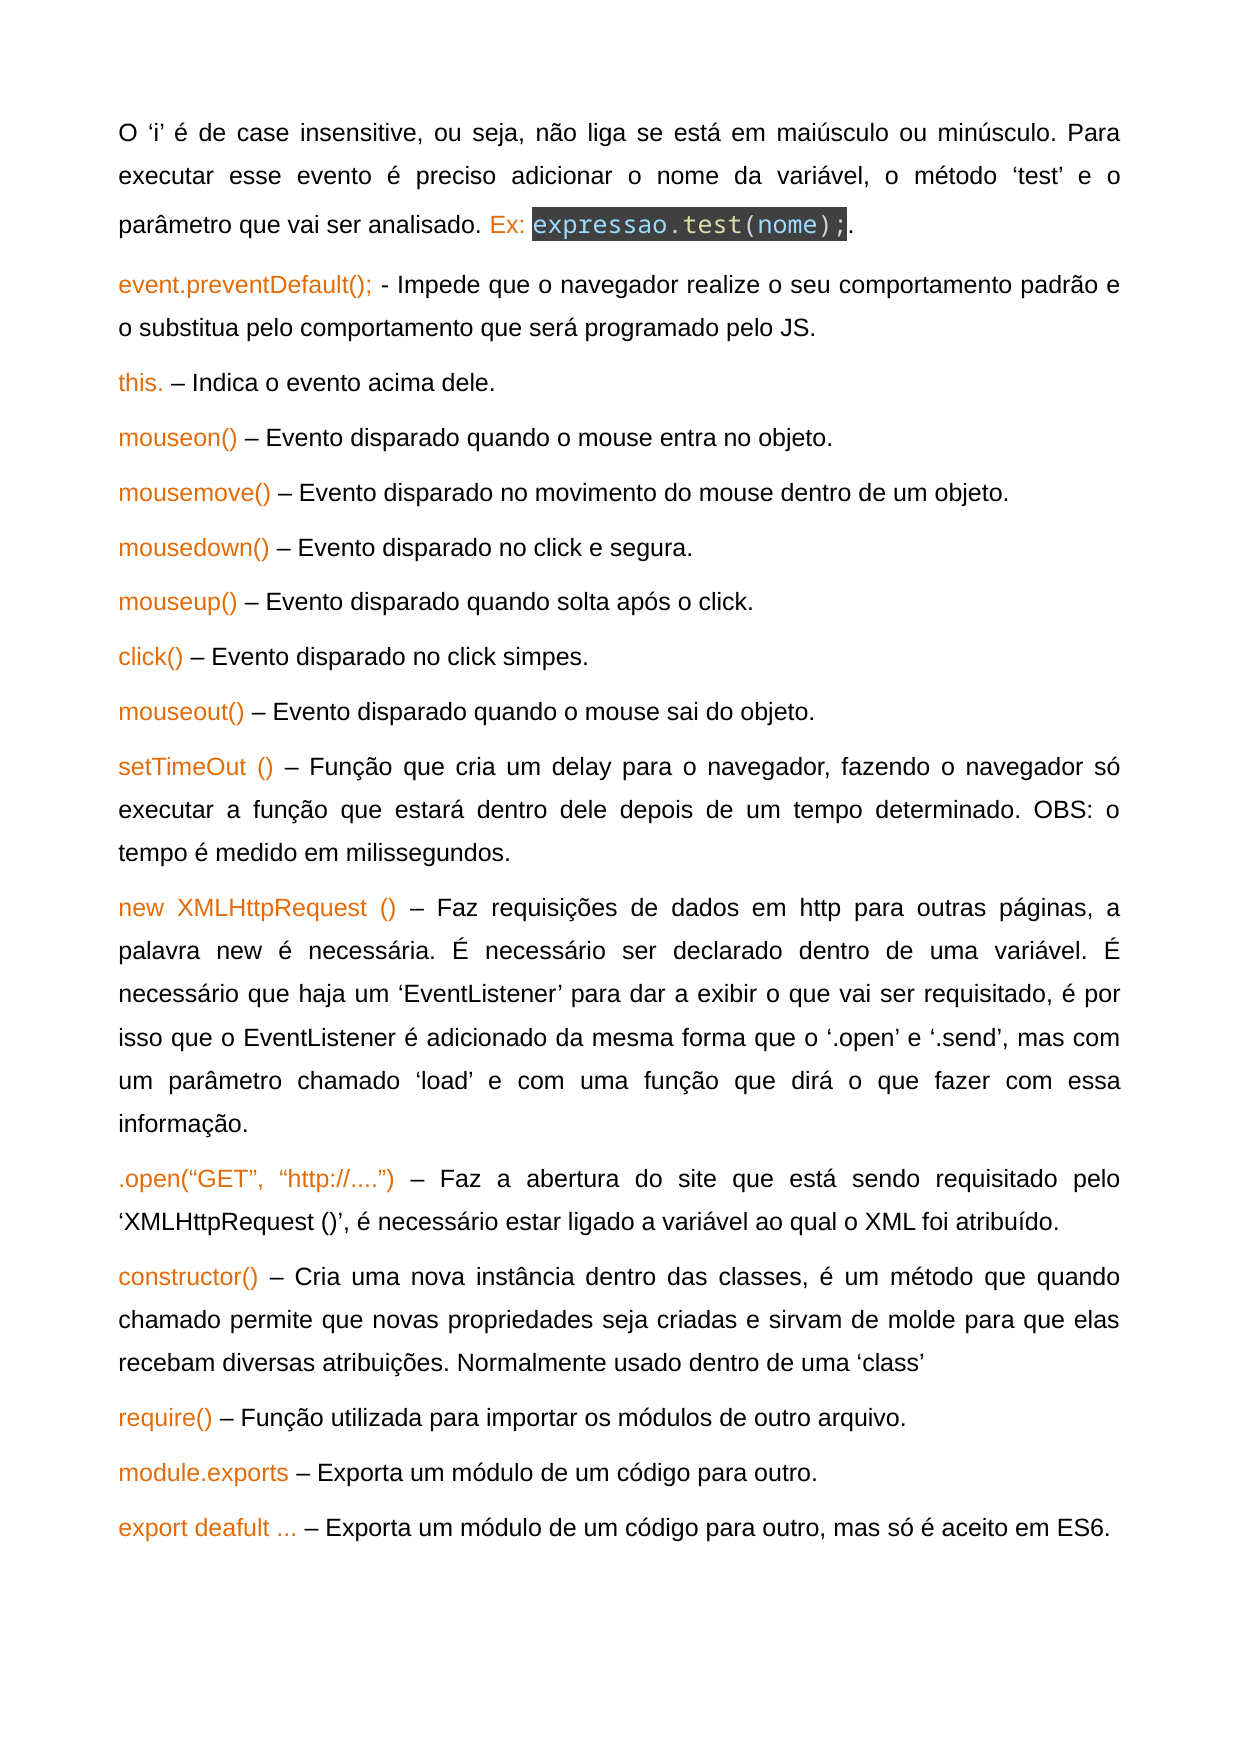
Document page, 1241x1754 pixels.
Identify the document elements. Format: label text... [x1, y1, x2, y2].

text this. – Indica o evento acima dele. [118, 368, 1122, 397]
text mouseup() – Evento disparado quando solta após o click. [118, 587, 1122, 616]
text mousemove() – Evento disparado no movimento do mouse dentro de um objeto. [118, 478, 1122, 506]
text mouseout() – Evento disparado quando o mouse sai do objeto. [118, 697, 1122, 726]
text export deafult ... – Exporta um módulo de um código para outro, mas só é aceito em ES6. [118, 1513, 1122, 1541]
text event.preventDefault(); - Impede que o navegador realize o seu comportamento padrão e o substitua pelo comportamento que será programado pelo JS. [118, 270, 1122, 342]
text click() – Evento disparado no click simpes. [118, 642, 1122, 671]
text require() – Função utilizada para importar os módulos de outro arquivo. [118, 1403, 1122, 1432]
text constructor() – Cria uma nova instância dentro das classes, é um método que quando chamado permite que novas propriedades seja criadas e sirvam de molde para que elas recebam diversas atribuições. Normalmente usado dentro de uma ‘class’ [118, 1262, 1122, 1377]
text mousedown() – Evento disparado no click e segura. [118, 532, 1122, 561]
text .open(“GET”, “http://....”) – Faz a abertura do site que está sendo requisitado pelo ‘XMLHttpRequest ()’, é necessário estar ligado a variável ao qual o XML foi atribuído. [118, 1164, 1122, 1236]
text mouseon() – Evento disparado quando o mouse entra no objeto. [118, 423, 1122, 451]
text O ‘i’ é de case insensitive, ou seja, não liga se está em maiúsculo ou minúsculo. Para executar esse evento é preciso adicionar o nome da variável, o método ‘test’ e o parâmetro que vai ser analisado. Ex: expressao.test(nome);. [118, 118, 1122, 241]
text module.exports – Exporta um módulo de um código para outro. [118, 1458, 1122, 1487]
text new XMLHttpRequest () – Faz requisições de dados em http para outras páginas, a palavra new é necessária. É necessário ser declarado dentro de uma variável. É necessário que haja um ‘EventListener’ para dar a exibir o que vai ser requisitado, é por isso que o EventListener é adicionado da mesma forma que o ‘.open’ e ‘.send’, mas com um parâmetro chamado ‘load’ e com uma função que dirá o que fazer com essa informação. [118, 893, 1122, 1138]
text setTimeOut () – Função que cria um delay para o navegador, fazendo o navegador só executar a função que estará dentro dele depois de um tempo determinado. OBS: o tempo é medido em milissegundos. [118, 752, 1122, 867]
